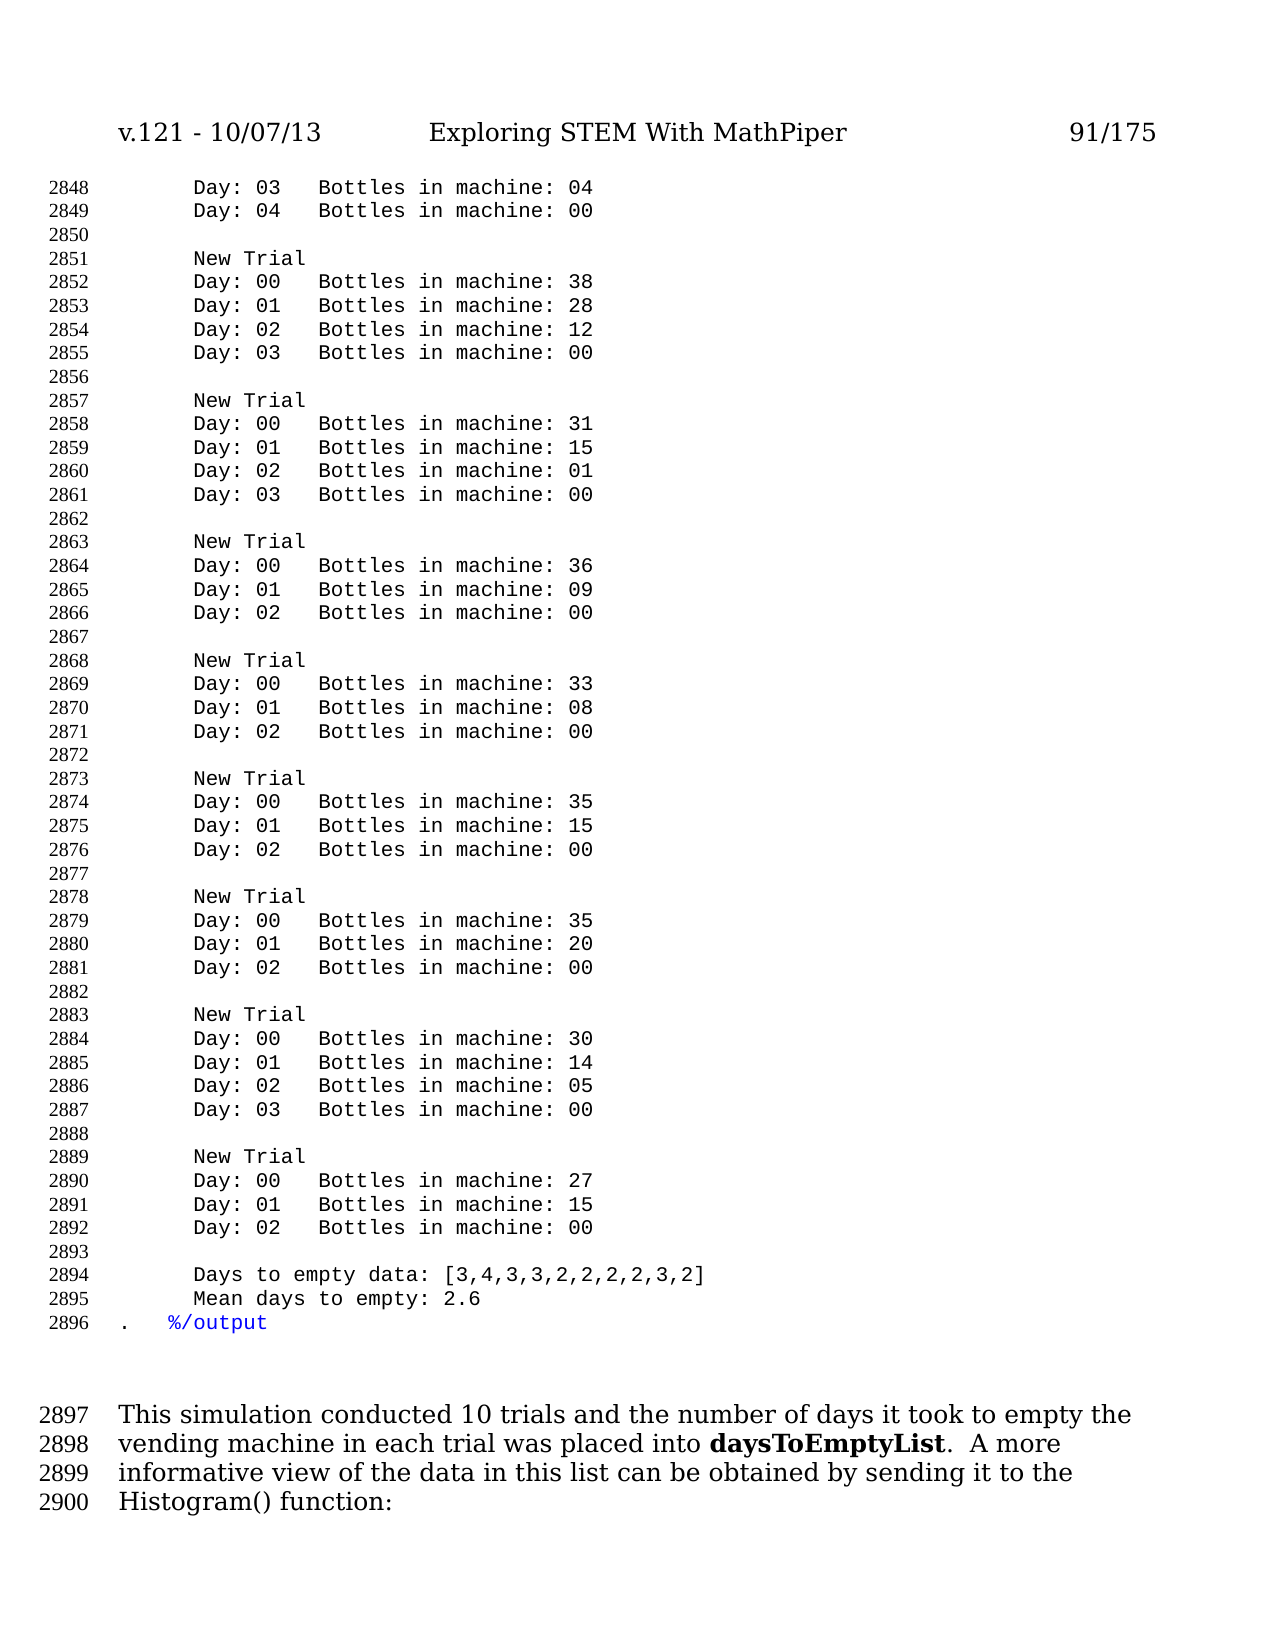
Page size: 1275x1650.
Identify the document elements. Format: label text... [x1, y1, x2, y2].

text New Trial [118, 650, 1157, 673]
text Day: 01 Bottles in machine: 15 [118, 1193, 1157, 1217]
text New Trial [118, 531, 1157, 555]
text Day: 01 Bottles in machine: 20 [118, 933, 1157, 957]
text Day: 03 Bottles in machine: 00 [118, 484, 1157, 508]
text New Trial [118, 1004, 1157, 1028]
text Day: 00 Bottles in machine: 33 [118, 673, 1157, 697]
text Day: 03 Bottles in machine: 00 [118, 1099, 1157, 1123]
text Day: 02 Bottles in machine: 00 [118, 721, 1157, 744]
text Mean days to empty: 2.6 [118, 1288, 1157, 1312]
text New Trial [118, 248, 1157, 271]
text Day: 02 Bottles in machine: 00 [118, 602, 1157, 626]
text Day: 00 Bottles in machine: 35 [118, 910, 1157, 933]
text Day: 01 Bottles in machine: 28 [118, 295, 1157, 319]
text Day: 02 Bottles in machine: 00 [118, 957, 1157, 981]
text This simulation conducted 10 trials and the number of days it took to empty the vending machine in each trial was placed into daysToEmptyList. A more informative view of the data in this list can be obtained by sending it to the Histogram() function: [118, 1400, 1157, 1517]
text Day: 03 Bottles in machine: 00 [118, 342, 1157, 366]
text Day: 02 Bottles in machine: 00 [118, 1217, 1157, 1241]
text Day: 00 Bottles in machine: 30 [118, 1028, 1157, 1052]
text Day: 02 Bottles in machine: 00 [118, 839, 1157, 862]
text Day: 00 Bottles in machine: 35 [118, 792, 1157, 815]
text Day: 00 Bottles in machine: 38 [118, 271, 1157, 295]
text . %/output [118, 1312, 1157, 1335]
text Day: 01 Bottles in machine: 14 [118, 1052, 1157, 1075]
text Day: 04 Bottles in machine: 00 [118, 200, 1157, 224]
text Day: 00 Bottles in machine: 27 [118, 1170, 1157, 1193]
text Day: 00 Bottles in machine: 31 [118, 413, 1157, 437]
text Days to empty data: [3,4,3,3,2,2,2,2,3,2] [118, 1264, 1157, 1288]
text Day: 03 Bottles in machine: 04 [118, 177, 1157, 200]
text Day: 01 Bottles in machine: 15 [118, 815, 1157, 839]
text Day: 02 Bottles in machine: 12 [118, 319, 1157, 342]
text New Trial [118, 389, 1157, 413]
text New Trial [118, 1146, 1157, 1170]
text Day: 01 Bottles in machine: 08 [118, 697, 1157, 721]
text Day: 02 Bottles in machine: 01 [118, 461, 1157, 484]
text New Trial [118, 886, 1157, 910]
text New Trial [118, 768, 1157, 792]
text Day: 02 Bottles in machine: 05 [118, 1075, 1157, 1099]
text Day: 01 Bottles in machine: 15 [118, 437, 1157, 461]
text Day: 01 Bottles in machine: 09 [118, 579, 1157, 602]
text Day: 00 Bottles in machine: 36 [118, 555, 1157, 579]
